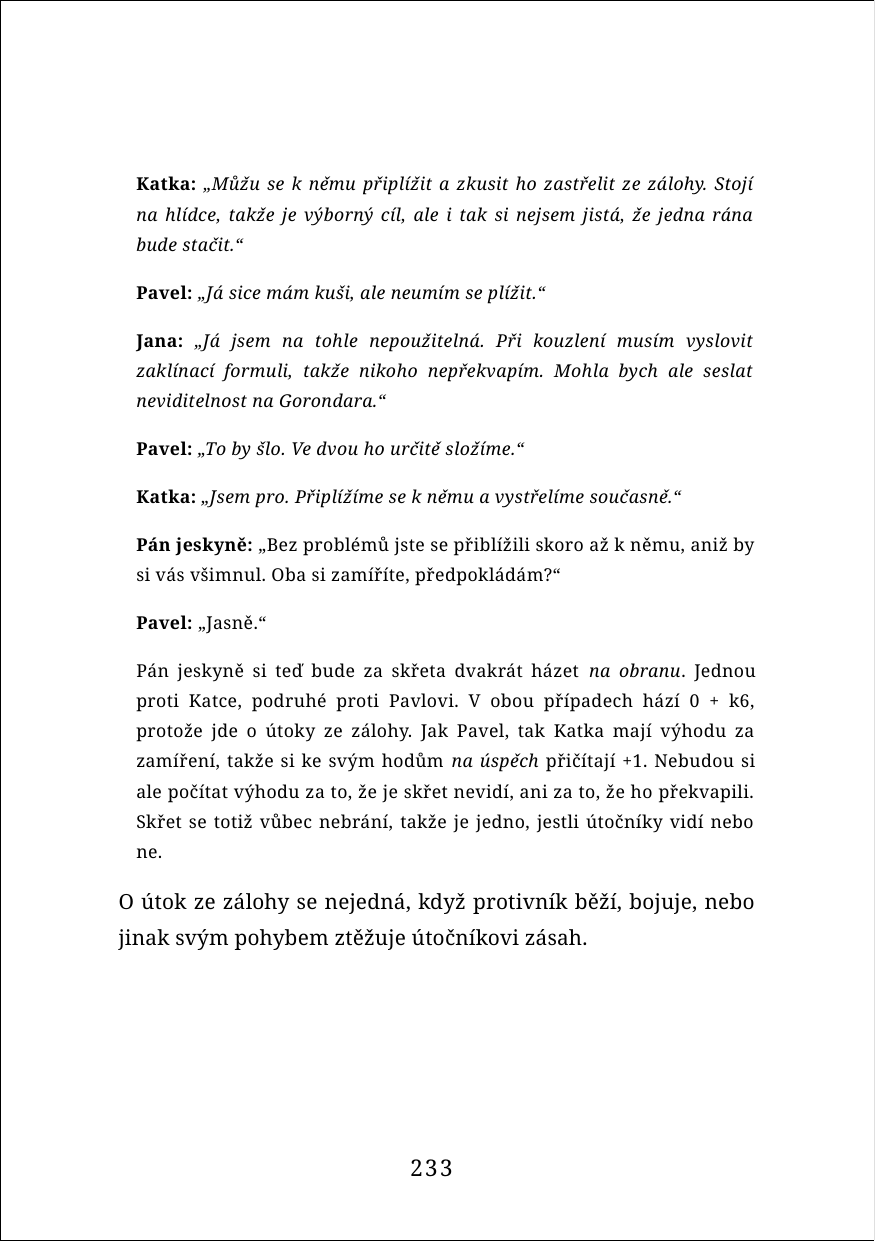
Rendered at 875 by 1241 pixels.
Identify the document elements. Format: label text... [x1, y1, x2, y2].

text Pán jeskyně si teď bude za skřeta dvakrát házet na obranu. Jednou proti Katce, podruhé proti Pavlovi. V obou případech hází 0 + k6, protože jde o útoky ze zálohy. Jak Pavel, tak Katka mají výhodu za zamíření, takže si ke svým hodům na úspěch přičítají +1. Nebudou si ale počítat výhodu za to, že je skřet nevidí, ani za to, že ho překvapili. Skřet se totiž vůbec nebrání, takže je jedno, jestli útočníky vidí nebo ne. [136, 658, 756, 864]
text Katka: „Jsem pro. Připlížíme se k němu a vystřelíme současně.“ [136, 484, 756, 508]
text Pavel: „Jasně.“ [136, 610, 756, 634]
text Pán jeskyně: „Bez problémů jste se přiblížili skoro až k němu, aniž by si vás všimnul. Oba si zamíříte, předpokládám?“ [136, 532, 756, 587]
text Pavel: „To by šlo. Ve dvou ho určitě složíme.“ [136, 436, 756, 461]
text O útok ze zálohy se nejedná, když protivník běží, bojuje, nebo jinak svým pohybem ztěžuje útočníkovi zásah. [118, 887, 756, 951]
text Pavel: „Já sice mám kuši, ale neumím se plížit.“ [136, 280, 756, 304]
text Katka: „Můžu se k němu připlížit a zkusit ho zastřelit ze zálohy. Stojí na hlídce, takže je výborný cíl, ale i tak si nejsem jistá, že jedna rána bude stačit.“ [136, 172, 756, 256]
text Jana: „Já jsem na tohle nepoužitelná. Při kouzlení musím vyslovit zaklínací formuli, takže nikoho nepřekvapím. Mohla bych ale seslat neviditelnost na Gorondara.“ [136, 328, 756, 413]
